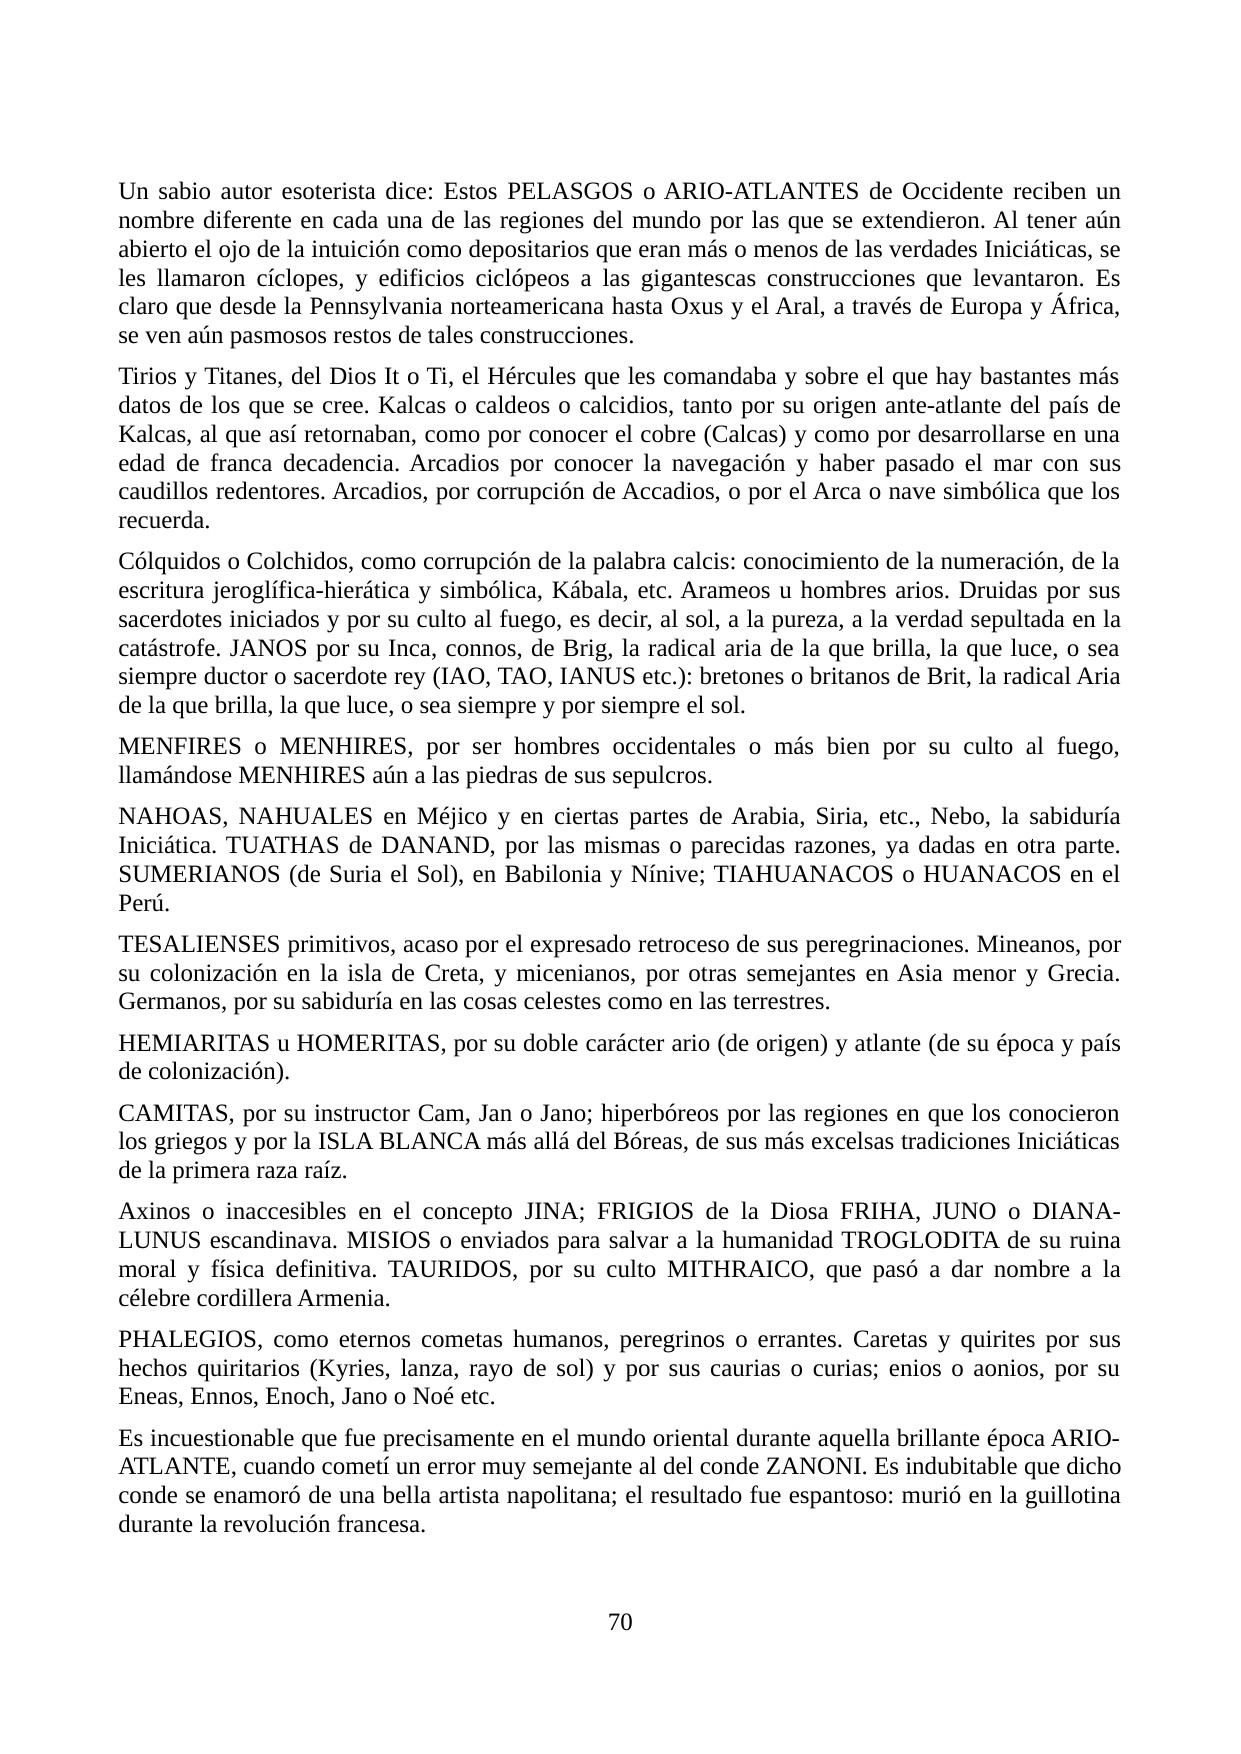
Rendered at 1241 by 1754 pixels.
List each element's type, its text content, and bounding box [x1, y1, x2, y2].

text NAHOAS, NAHUALES en Méjico y en ciertas partes de Arabia, Siria, etc., Nebo, la sabiduría Iniciática. TUATHAS de DANAND, por las mismas o parecidas razones, ya dadas en otra parte. SUMERIANOS (de Suria el Sol), en Babilonia y Nínive; TIAHUANACOS o HUANACOS en el Perú. [118, 801, 1122, 916]
text Axinos o inaccesibles en el concepto JINA; FRIGIOS de la Diosa FRIHA, JUNO o DIANA-LUNUS escandinava. MISIOS o enviados para salvar a la humanidad TROGLODITA de su ruina moral y física definitiva. TAURIDOS, por su culto MITHRAICO, que pasó a dar nombre a la célebre cordillera Armenia. [118, 1196, 1122, 1311]
text Tirios y Titanes, del Dios It o Ti, el Hércules que les comandaba y sobre el que hay bastantes más datos de los que se cree. Kalcas o caldeos o calcidios, tanto por su origen ante-atlante del país de Kalcas, al que así retornaban, como por conocer el cobre (Calcas) y como por desarrollarse en una edad de franca decadencia. Arcadios por conocer la navegación y haber pasado el mar con sus caudillos redentores. Arcadios, por corrupción de Accadios, o por el Arca o nave simbólica que los recuerda. [118, 361, 1122, 534]
text MENFIRES o MENHIRES, por ser hombres occidentales o más bien por su culto al fuego, llamándose MENHIRES aún a las piedras de sus sepulcros. [118, 731, 1122, 789]
text HEMIARITAS u HOMERITAS, por su doble carácter ario (de origen) y atlante (de su época y país de colonización). [118, 1028, 1122, 1085]
text TESALIENSES primitivos, acaso por el expresado retroceso de sus peregrinaciones. Mineanos, por su colonización en la isla de Creta, y micenianos, por otras semejantes en Asia menor y Grecia. Germanos, por su sabiduría en las cosas celestes como en las terrestres. [118, 929, 1122, 1015]
text PHALEGIOS, como eternos cometas humanos, peregrinos o errantes. Caretas y quirites por sus hechos quiritarios (Kyries, lanza, rayo de sol) y por sus caurias o curias; enios o aonios, por su Eneas, Ennos, Enoch, Jano o Noé etc. [118, 1324, 1122, 1410]
text Un sabio autor esoterista dice: Estos PELASGOS o ARIO-ATLANTES de Occidente reciben un nombre diferente en cada una de las regiones del mundo por las que se extendieron. Al tener aún abierto el ojo de la intuición como depositarios que eran más o menos de las verdades Iniciáticas, se les llamaron cíclopes, y edificios ciclópeos a las gigantescas construcciones que levantaron. Es claro que desde la Pennsylvania norteamericana hasta Oxus y el Aral, a través de Europa y África, se ven aún pasmosos restos de tales construcciones. [118, 176, 1122, 349]
text Cólquidos o Colchidos, como corrupción de la palabra calcis: conocimiento de la numeración, de la escritura jeroglífica-hierática y simbólica, Kábala, etc. Arameos u hombres arios. Druidas por sus sacerdotes iniciados y por su culto al fuego, es decir, al sol, a la pureza, a la verdad sepultada en la catástrofe. JANOS por su Inca, connos, de Brig, la radical aria de la que brilla, la que luce, o sea siempre ductor o sacerdote rey (IAO, TAO, IANUS etc.): bretones o britanos de Brit, la radical Aria de la que brilla, la que luce, o sea siempre y por siempre el sol. [118, 546, 1122, 719]
text Es incuestionable que fue precisamente en el mundo oriental durante aquella brillante época ARIO-ATLANTE, cuando cometí un error muy semejante al del conde ZANONI. Es indubitable que dicho conde se enamoró de una bella artista napolitana; el resultado fue espantoso: murió en la guillotina durante la revolución francesa. [118, 1423, 1122, 1538]
text CAMITAS, por su instructor Cam, Jan o Jano; hiperbóreos por las regiones en que los conocieron los griegos y por la ISLA BLANCA más allá del Bóreas, de sus más excelsas tradiciones Iniciáticas de la primera raza raíz. [118, 1098, 1122, 1184]
